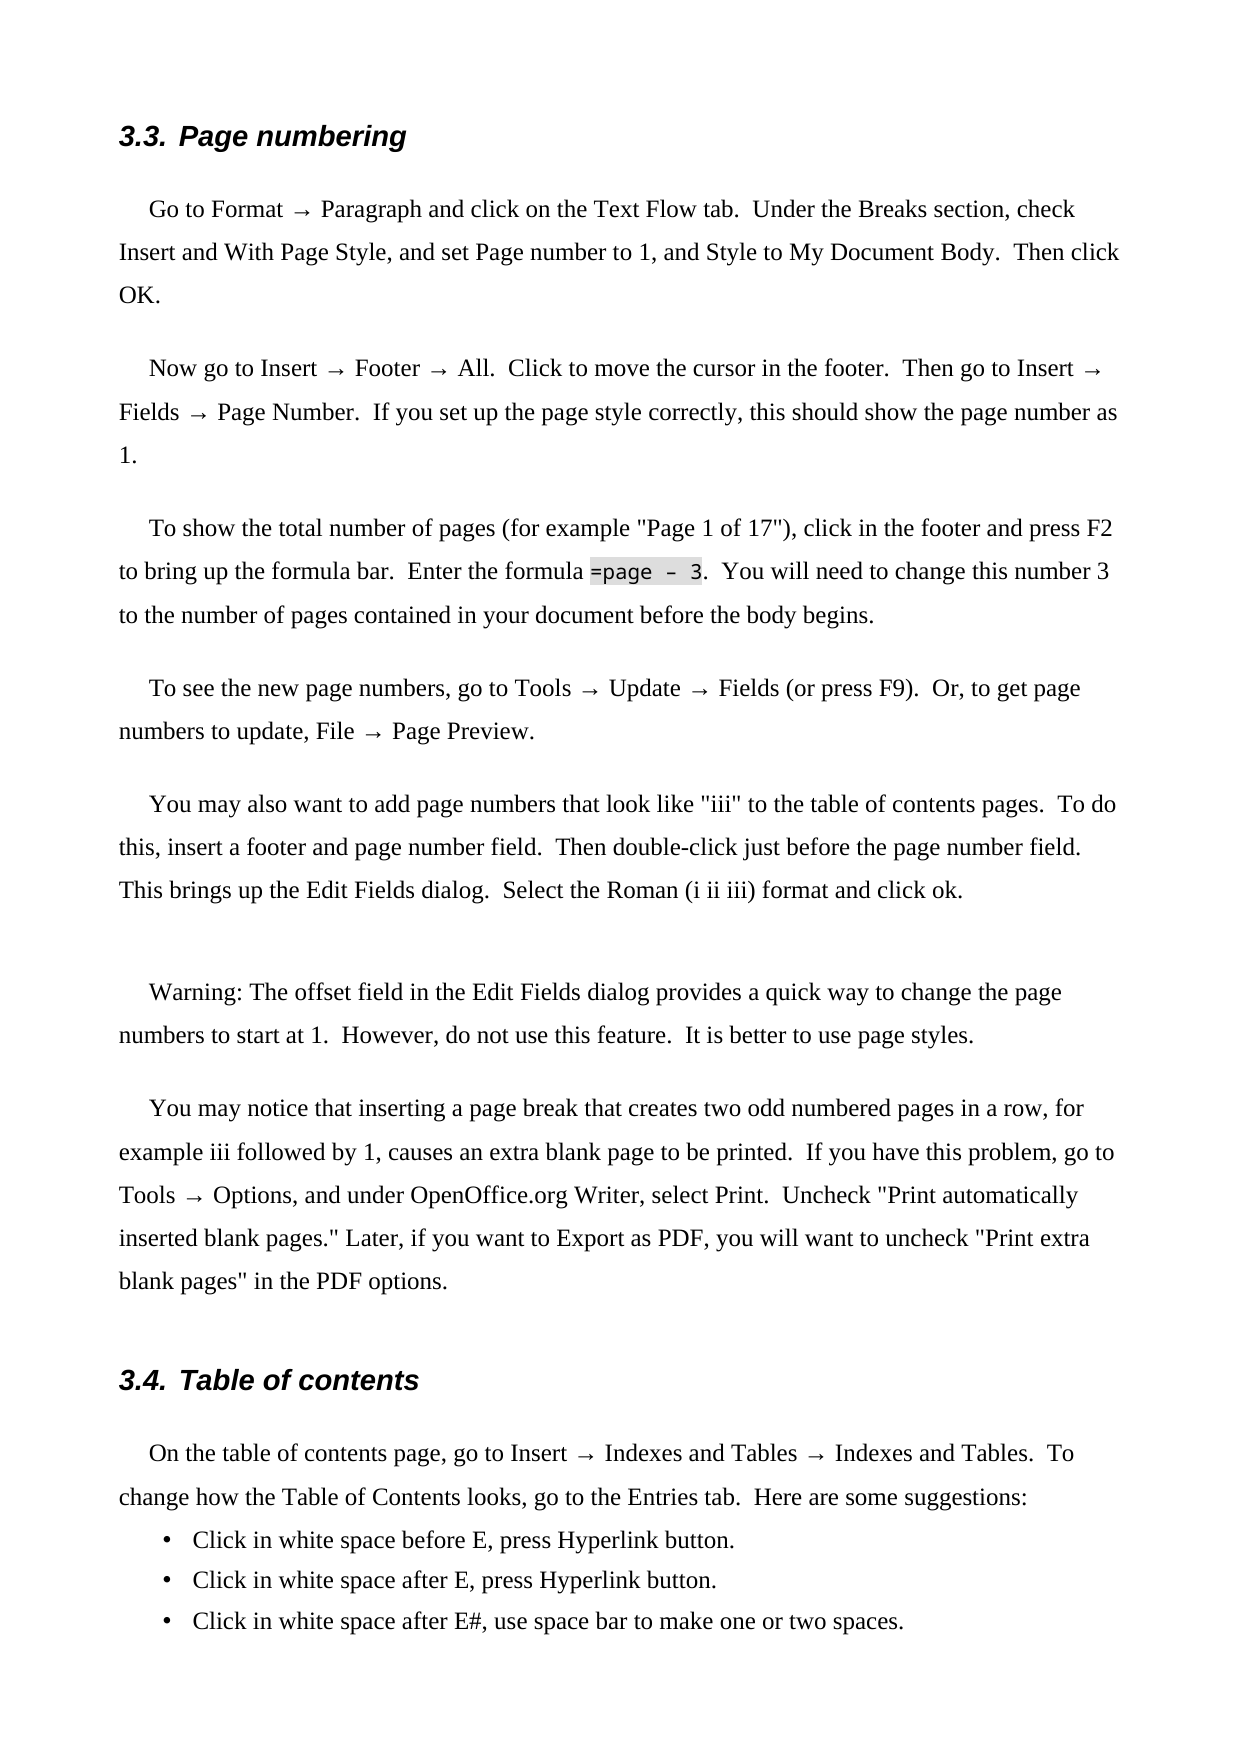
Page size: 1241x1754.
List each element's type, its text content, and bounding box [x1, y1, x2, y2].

text To see the new page numbers, go to Tools → Update → Fields (or press F9). Or, to get page numbers to update, File → Page Preview. [118, 673, 1122, 745]
text You may notice that inserting a page break that creates two odd numbered pages in a row, for example iii followed by 1, causes an extra blank page to be printed. If you have this problem, go to Tools → Options, and under OpenOffice.org Writer, select Print. Uncheck "Print automatically inserted blank pages." Later, if you want to Export as PDF, you will want to uncheck "Print extra blank pages" in the PDF options. [118, 1093, 1122, 1295]
text On the table of contents page, go to Insert → Indexes and Tables → Indexes and Tables. To change how the Table of Contents looks, go to the Entries tab. Here are some suggestions: [118, 1438, 1122, 1510]
text Go to Format → Paragraph and click on the Text Flow tab. Under the Breaks section, check Insert and With Page Style, and set Page number to 1, and Style to My Document Body. Then click OK. [118, 194, 1122, 309]
text Now go to Insert → Footer → All. Click to move the cursor in the footer. Then go to Insert → Fields → Page Number. If you set up the page style correctly, this should show the page number as 1. [118, 353, 1122, 468]
text To show the total number of pages (for example "Page 1 of 17"), click in the footer and press F2 to bring up the formula bar. Enter the formula =page – 3. You will need to change this number 3 to the number of pages contained in your document before the body begins. [118, 513, 1122, 628]
list Click in white space before E, press Hyperlink button. [163, 1525, 1122, 1553]
list Click in white space after E, press Hyperlink button. [163, 1565, 1122, 1594]
text You may also want to add page numbers that look like "iii" to the table of contents pages. To do this, insert a footer and page number field. Then double-click just before the page number field. This brings up the Edit Fields dialog. Select the Roman (i ii iii) format and click ok. [118, 789, 1122, 904]
text Warning: The offset field in the Edit Fields dialog provides a quick way to change the page numbers to start at 1. However, do not use this feature. It is better to use page styles. [118, 977, 1122, 1049]
subtitle Table of contents [118, 1363, 1122, 1396]
list Click in white space after E#, use space bar to make one or two spaces. [163, 1606, 1122, 1635]
subtitle Page numbering [118, 118, 1122, 152]
